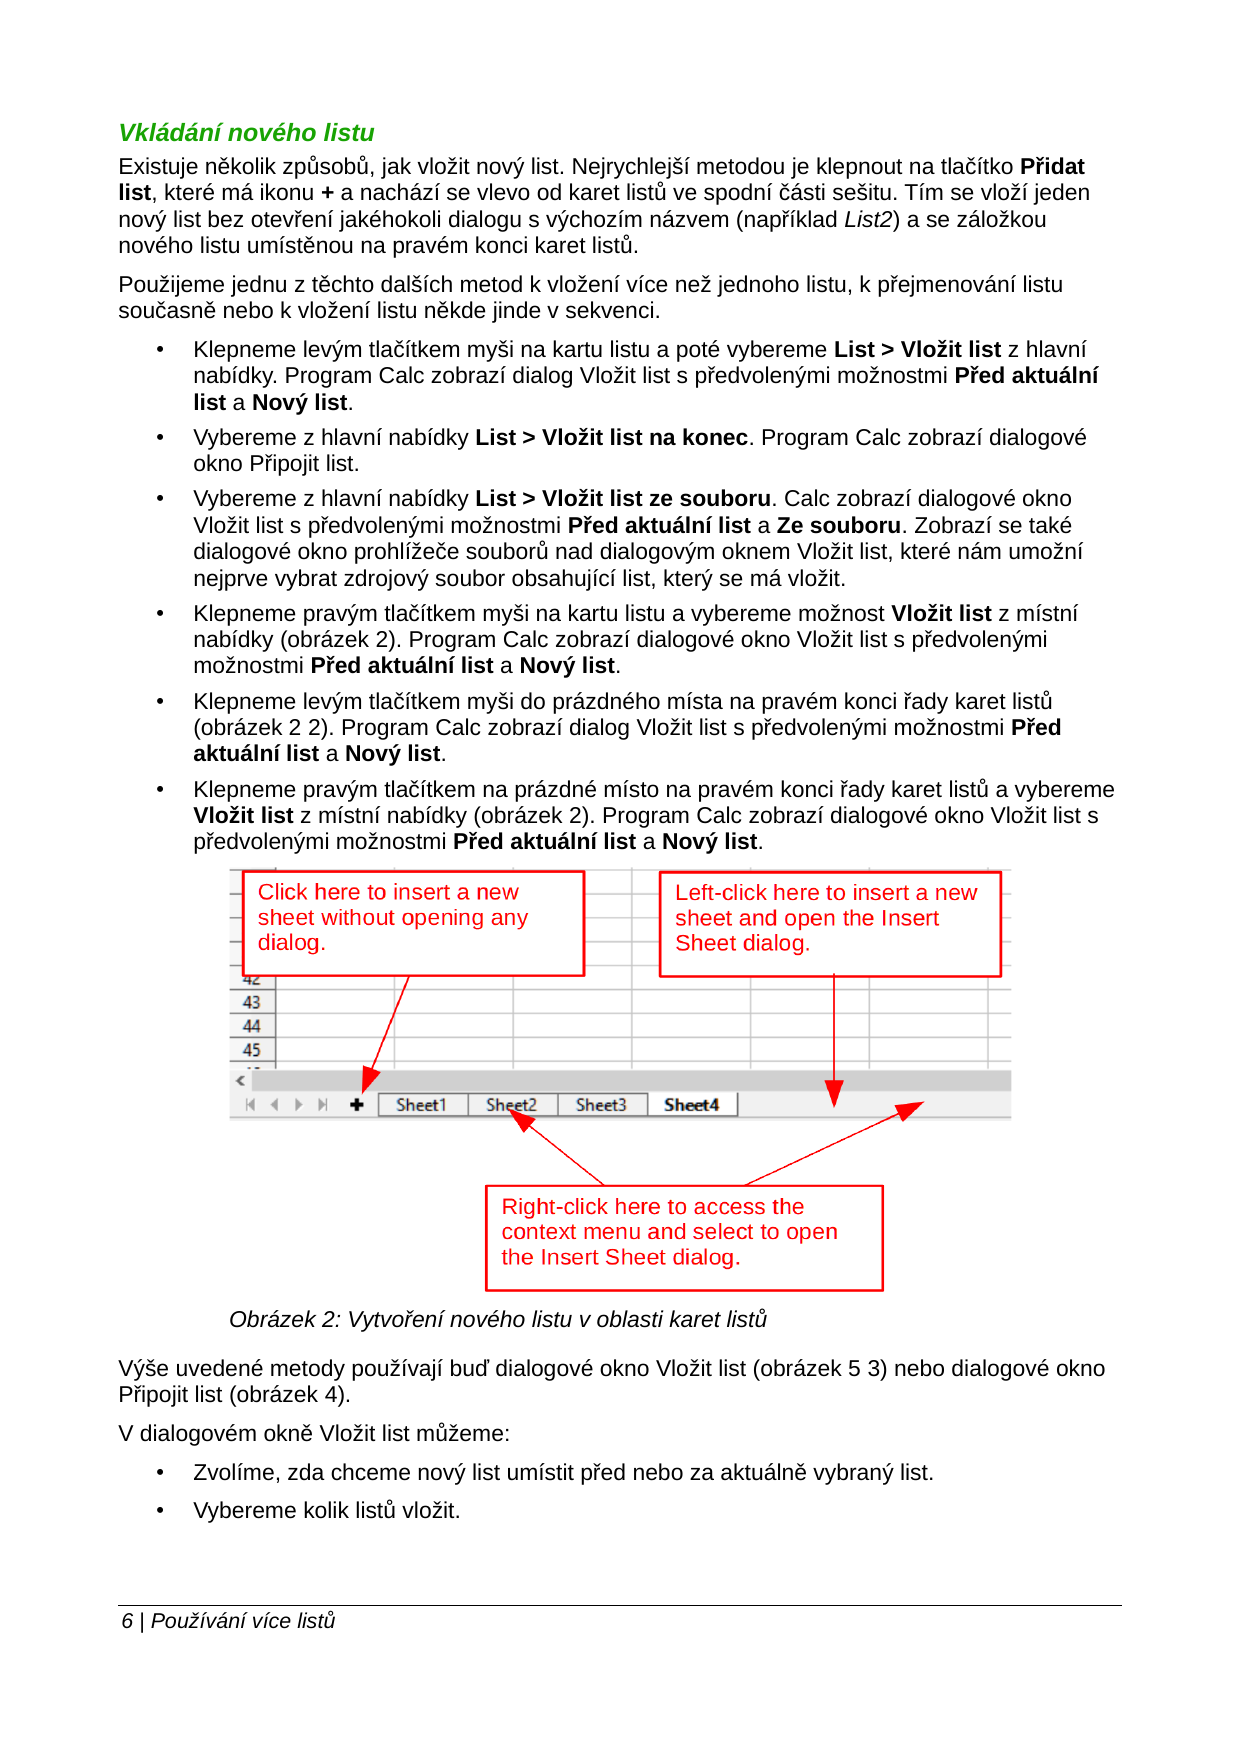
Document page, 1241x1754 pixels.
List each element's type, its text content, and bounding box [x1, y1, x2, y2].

picture [228, 866, 1012, 1306]
list Zvolíme, zda chceme nový list umístit před nebo za aktuálně vybraný list. [156, 1459, 1122, 1485]
list Vybereme z hlavní nabídky List > Vložit list na konec. Program Calc zobrazí dialogové okno Připojit list. [156, 424, 1122, 477]
list Klepneme pravým tlačítkem myši na kartu listu a vybereme možnost Vložit list z místní nabídky (obrázek 2). Program Calc zobrazí dialogové okno Vložit list s předvolenými možnostmi Před aktuální list a Nový list. [156, 600, 1122, 679]
list V dialogovém okně Vložit list můžeme: [118, 1420, 1122, 1446]
list Vybereme kolik listů vložit. [156, 1497, 1122, 1524]
list Vybereme z hlavní nabídky List > Vložit list ze souboru. Calc zobrazí dialogové okno Vložit list s předvolenými možnostmi Před aktuální list a Ze souboru. Zobrazí se také dialogové okno prohlížeče souborů nad dialogovým oknem Vložit list, které nám umožní nejprve vybrat zdrojový soubor obsahující list, který se má vložit. [156, 485, 1122, 591]
subtitle Vkládání nového listu [118, 118, 1122, 147]
text Existuje několik způsobů, jak vložit nový list. Nejrychlejší metodou je klepnout na tlačítko Přidat list, které má ikonu + a nachází se vlevo od karet listů ve spodní části sešitu. Tím se vloží jeden nový list bez otevření jakéhokoli dialogu s výchozím názvem (například List2) a se záložkou nového listu umístěnou na pravém konci karet listů. [118, 153, 1122, 258]
text Výše uvedené metody používají buď dialogové okno Vložit list (obrázek 5 3) nebo dialogové okno Připojit list (obrázek 4). [118, 1354, 1122, 1407]
list Klepneme levým tlačítkem myši na kartu listu a poté vybereme List > Vložit list z hlavní nabídky. Program Calc zobrazí dialog Vložit list s předvolenými možnostmi Před aktuální list a Nový list. [156, 336, 1122, 415]
list Klepneme pravým tlačítkem na prázdné místo na pravém konci řady karet listů a vybereme Vložit list z místní nabídky (obrázek 2). Program Calc zobrazí dialogové okno Vložit list s předvolenými možnostmi Před aktuální list a Nový list. [156, 776, 1122, 854]
list Použijeme jednu z těchto dalších metod k vložení více než jednoho listu, k přejmenování listu současně nebo k vložení listu někde jinde v sekvenci. [118, 271, 1122, 323]
list Klepneme levým tlačítkem myši do prázdného místa na pravém konci řady karet listů (obrázek 2 2). Program Calc zobrazí dialog Vložit list s předvolenými možnostmi Před aktuální list a Nový list. [156, 688, 1122, 767]
text Obrázek 2: Vytvoření nového listu v oblasti karet listů [229, 1306, 1011, 1332]
